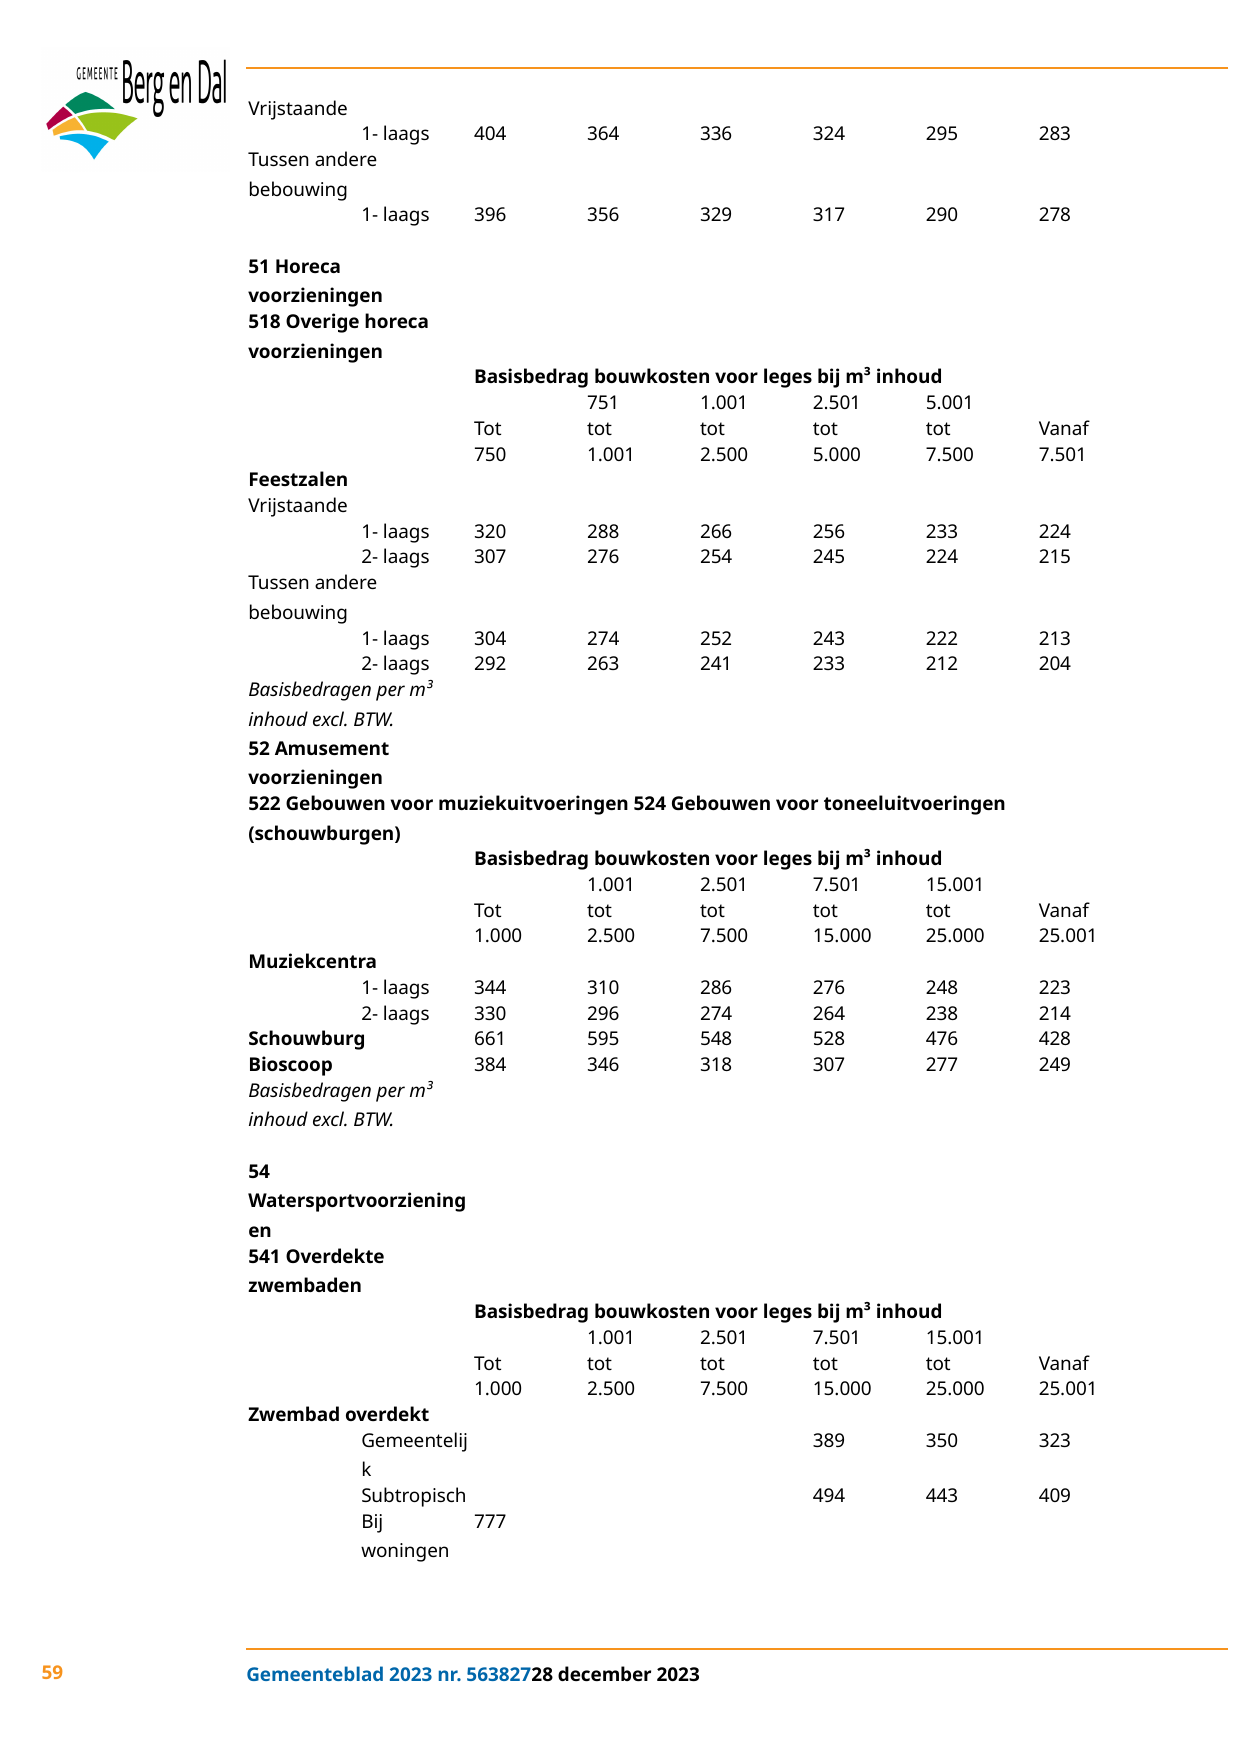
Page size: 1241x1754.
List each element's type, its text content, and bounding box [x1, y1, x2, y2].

table_cell tot [813, 415, 926, 441]
table_cell [926, 467, 1038, 492]
table_cell [587, 253, 700, 308]
table_cell Tot [474, 415, 587, 441]
table_cell 264 [813, 1000, 926, 1026]
table_cell 223 [1039, 974, 1152, 1000]
table_cell Subtropisch [361, 1482, 474, 1508]
table_cell [813, 1563, 926, 1589]
table_cell [587, 1243, 700, 1298]
table_cell [1039, 676, 1152, 732]
table_cell 15.001 [926, 871, 1038, 897]
table_cell [248, 1350, 361, 1376]
table_cell [700, 1133, 813, 1158]
table_cell [813, 1401, 926, 1427]
table_cell 2.501 [700, 1324, 813, 1350]
table_cell [1039, 790, 1152, 846]
table_cell [587, 492, 700, 518]
table_cell [926, 492, 1038, 518]
table_cell 249 [1039, 1051, 1152, 1077]
table_cell 25.001 [1039, 1376, 1152, 1401]
table_cell tot [926, 897, 1038, 923]
table_cell [926, 1563, 1038, 1589]
table_cell 7.500 [926, 441, 1038, 467]
table_cell 389 [813, 1427, 926, 1482]
table_cell 476 [926, 1026, 1038, 1051]
table_cell [248, 897, 361, 923]
table_cell 1.001 [587, 1324, 700, 1350]
table_cell 2.500 [587, 1376, 700, 1401]
table_cell 245 [813, 544, 926, 569]
table_cell [248, 415, 361, 441]
table_cell [926, 1508, 1038, 1563]
table_cell [700, 308, 813, 364]
table_cell [361, 1298, 474, 1324]
table_cell [361, 1350, 474, 1376]
table_cell [474, 253, 587, 308]
table_cell [361, 923, 474, 948]
table_cell [361, 389, 474, 415]
table_cell [700, 95, 813, 121]
table_cell [700, 1158, 813, 1243]
table_cell [813, 1158, 926, 1243]
table_cell 336 [700, 121, 813, 146]
table_cell [700, 1482, 813, 1508]
table_cell 1.001 [587, 441, 700, 467]
table_cell [474, 467, 587, 492]
table_cell [700, 146, 813, 202]
table_cell 54 Watersportvoorzieningen [248, 1158, 474, 1243]
table_cell 1.000 [474, 923, 587, 948]
table_cell 344 [474, 974, 587, 1000]
table_cell [248, 1133, 361, 1158]
table_cell 1- laags [361, 625, 474, 651]
table_cell 243 [813, 625, 926, 651]
table_cell [813, 492, 926, 518]
table_cell [813, 676, 926, 732]
table_cell [926, 1243, 1038, 1298]
table_cell 307 [474, 544, 587, 569]
table_cell 777 [474, 1508, 587, 1563]
table_cell [248, 202, 361, 227]
table_header [474, 735, 587, 790]
table_cell 2.501 [813, 389, 926, 415]
table_cell [926, 227, 1038, 253]
table_cell 5.001 [926, 389, 1038, 415]
table_cell [474, 95, 587, 121]
table_cell [474, 1133, 587, 1158]
table_cell 248 [926, 974, 1038, 1000]
table_cell [1039, 1563, 1152, 1589]
table_cell [474, 1158, 587, 1243]
table_cell 222 [926, 625, 1038, 651]
table_cell [587, 1563, 700, 1589]
table_cell [926, 308, 1038, 364]
table_cell 1.001 [700, 389, 813, 415]
table_cell [587, 467, 700, 492]
table_cell 404 [474, 121, 587, 146]
table_cell [248, 1482, 361, 1508]
table_cell 290 [926, 202, 1038, 227]
table_cell [700, 1243, 813, 1298]
table_cell tot [700, 415, 813, 441]
table_cell 224 [926, 544, 1038, 569]
table_cell [700, 253, 813, 308]
table_cell [700, 570, 813, 625]
table_cell 494 [813, 1482, 926, 1508]
table_cell 528 [813, 1026, 926, 1051]
table_cell [1039, 95, 1152, 121]
table_cell [474, 949, 587, 974]
table_cell 364 [587, 121, 700, 146]
table_cell [474, 308, 587, 364]
table_cell [1039, 570, 1152, 625]
table_cell [700, 1508, 813, 1563]
table_cell 204 [1039, 651, 1152, 676]
table_cell 750 [474, 441, 587, 467]
table_cell [248, 1298, 361, 1324]
table_cell [1039, 1508, 1152, 1563]
table_cell 329 [700, 202, 813, 227]
table_cell 428 [1039, 1026, 1152, 1051]
table_cell [700, 227, 813, 253]
table_cell [813, 95, 926, 121]
table_cell [813, 253, 926, 308]
table_cell 238 [926, 1000, 1038, 1026]
table_cell 263 [587, 651, 700, 676]
table_cell Bij woningen [361, 1508, 474, 1563]
table_cell 356 [587, 202, 700, 227]
table_cell 317 [813, 202, 926, 227]
table_cell 2- laags [361, 651, 474, 676]
table_cell [474, 570, 587, 625]
table_cell [587, 1077, 700, 1132]
table_cell [587, 676, 700, 732]
table_cell [813, 1133, 926, 1158]
table_cell [474, 146, 587, 202]
table_cell 276 [587, 544, 700, 569]
table_cell tot [587, 897, 700, 923]
table_cell 276 [813, 974, 926, 1000]
table_cell Basisbedrag bouwkosten voor leges bij m³ inhoud [474, 364, 1152, 389]
table_cell [813, 308, 926, 364]
table_cell [813, 570, 926, 625]
table_cell [1039, 1324, 1152, 1350]
table_cell [474, 227, 587, 253]
table_cell [926, 1133, 1038, 1158]
table_cell 661 [474, 1026, 587, 1051]
table_cell 283 [1039, 121, 1152, 146]
table_cell [926, 146, 1038, 202]
table_cell [361, 1324, 474, 1350]
table_cell 320 [474, 518, 587, 544]
table_cell [474, 1482, 587, 1508]
table_cell [1039, 1077, 1152, 1132]
table_cell [813, 227, 926, 253]
table_cell [361, 364, 474, 389]
table_cell [1039, 492, 1152, 518]
table_cell 25.001 [1039, 923, 1152, 948]
table_cell 1- laags [361, 202, 474, 227]
table_cell Vanaf [1039, 897, 1152, 923]
table_cell [1039, 389, 1152, 415]
table_cell [700, 1077, 813, 1132]
table_cell Basisbedrag bouwkosten voor leges bij m³ inhoud [474, 846, 1152, 871]
table_cell Bioscoop [248, 1051, 474, 1077]
table_cell 324 [813, 121, 926, 146]
table_cell 7.501 [813, 1324, 926, 1350]
table_cell [587, 570, 700, 625]
table_cell [248, 625, 361, 651]
table_cell [248, 974, 361, 1000]
table_cell tot [700, 897, 813, 923]
table_header [587, 735, 700, 790]
table_cell Tussen andere bebouwing [248, 570, 474, 625]
table_cell [813, 146, 926, 202]
table_cell 310 [587, 974, 700, 1000]
table_cell [361, 1563, 474, 1589]
table_header [700, 735, 813, 790]
table_cell 307 [813, 1051, 926, 1077]
table_cell [1039, 949, 1152, 974]
table_cell [587, 1508, 700, 1563]
table_cell [248, 846, 361, 871]
table_cell 541 Overdekte zwembaden [248, 1243, 474, 1298]
table_cell [248, 518, 361, 544]
table_cell 595 [587, 1026, 700, 1051]
table_cell [248, 364, 361, 389]
table_cell [587, 1133, 700, 1158]
table_cell 25.000 [926, 923, 1038, 948]
table_cell 1- laags [361, 974, 474, 1000]
table_cell [1039, 467, 1152, 492]
table_cell [813, 949, 926, 974]
table_cell Gemeentelijk [361, 1427, 474, 1482]
table_cell Zwembad overdekt [248, 1401, 474, 1427]
table_cell [248, 121, 361, 146]
table_cell [587, 949, 700, 974]
table_cell [361, 415, 474, 441]
table_cell [926, 1401, 1038, 1427]
table_cell tot [813, 1350, 926, 1376]
table_cell [361, 1376, 474, 1401]
table_cell Schouwburg [248, 1026, 474, 1051]
table_cell [474, 1077, 587, 1132]
table_cell [587, 1482, 700, 1508]
table_cell [474, 1563, 587, 1589]
table_cell Muziekcentra [248, 949, 474, 974]
table_header 52 Amusement voorzieningen [248, 735, 474, 790]
table_cell 1.001 [587, 871, 700, 897]
table_cell [926, 95, 1038, 121]
table_cell 266 [700, 518, 813, 544]
table_cell 518 Overige horeca voorzieningen [248, 308, 474, 364]
table_cell [587, 1401, 700, 1427]
table_cell [700, 676, 813, 732]
table_cell 213 [1039, 625, 1152, 651]
table_cell 304 [474, 625, 587, 651]
table_cell Vanaf [1039, 415, 1152, 441]
table_cell [587, 227, 700, 253]
table_cell [474, 1324, 587, 1350]
table_cell 1.000 [474, 1376, 587, 1401]
table_cell [474, 871, 587, 897]
table_cell [248, 1508, 361, 1563]
table_cell 7.501 [813, 871, 926, 897]
table_cell 241 [700, 651, 813, 676]
table_cell 2- laags [361, 1000, 474, 1026]
table_cell [1039, 227, 1152, 253]
table_cell 2.500 [587, 923, 700, 948]
table_cell tot [587, 415, 700, 441]
table_cell 396 [474, 202, 587, 227]
table_cell Tussen andere bebouwing [248, 146, 474, 202]
table_cell [361, 1133, 474, 1158]
table_cell 296 [587, 1000, 700, 1026]
table_cell 5.000 [813, 441, 926, 467]
table_cell Feestzalen [248, 467, 474, 492]
table_cell [587, 95, 700, 121]
table_cell tot [700, 1350, 813, 1376]
table_cell [700, 1401, 813, 1427]
table_cell Tot [474, 897, 587, 923]
table_cell 7.501 [1039, 441, 1152, 467]
table_cell Vrijstaande [248, 95, 474, 121]
table_cell [700, 949, 813, 974]
table_cell 277 [926, 1051, 1038, 1077]
table_cell 751 [587, 389, 700, 415]
table_cell [587, 146, 700, 202]
table_cell 214 [1039, 1000, 1152, 1026]
table_cell Basisbedragen per m³ inhoud excl. BTW. [248, 1077, 474, 1132]
table_cell 274 [587, 625, 700, 651]
table_cell [700, 1563, 813, 1589]
table_cell [248, 227, 361, 253]
table_cell 233 [926, 518, 1038, 544]
table_cell 288 [587, 518, 700, 544]
table_cell 7.500 [700, 1376, 813, 1401]
table_cell [813, 1077, 926, 1132]
table_cell [248, 441, 361, 467]
table_header [1039, 735, 1152, 790]
table_cell 318 [700, 1051, 813, 1077]
table_cell [248, 544, 361, 569]
picture [41, 47, 231, 172]
table_cell 2.501 [700, 871, 813, 897]
table_header [926, 735, 1038, 790]
table_cell [1039, 871, 1152, 897]
table_cell [248, 651, 361, 676]
table_cell [474, 676, 587, 732]
table_cell [926, 253, 1038, 308]
table_cell 409 [1039, 1482, 1152, 1508]
table_cell [700, 1427, 813, 1482]
table_cell 7.500 [700, 923, 813, 948]
table_cell [1039, 1133, 1152, 1158]
table_cell Basisbedrag bouwkosten voor leges bij m³ inhoud [474, 1298, 1152, 1324]
table_cell [1039, 1158, 1152, 1243]
table_cell 224 [1039, 518, 1152, 544]
table_cell [361, 846, 474, 871]
table_cell 274 [700, 1000, 813, 1026]
table_cell [248, 1563, 361, 1589]
table_cell tot [926, 415, 1038, 441]
table_cell [474, 1401, 587, 1427]
table_cell 51 Horeca voorzieningen [248, 253, 474, 308]
table_cell [248, 1000, 361, 1026]
table_cell tot [926, 1350, 1038, 1376]
table_cell [813, 1243, 926, 1298]
table_cell 2.500 [700, 441, 813, 467]
table_cell 443 [926, 1482, 1038, 1508]
table_cell [248, 1427, 361, 1482]
table_cell [926, 1158, 1038, 1243]
table_cell 25.000 [926, 1376, 1038, 1401]
table_cell [587, 1158, 700, 1243]
table_cell 15.001 [926, 1324, 1038, 1350]
table_cell Tot [474, 1350, 587, 1376]
table_cell [926, 1077, 1038, 1132]
table_cell 254 [700, 544, 813, 569]
table_cell 286 [700, 974, 813, 1000]
table_cell 350 [926, 1427, 1038, 1482]
table_cell [1039, 1243, 1152, 1298]
table_cell [587, 1427, 700, 1482]
table_cell 252 [700, 625, 813, 651]
table_cell [248, 1376, 361, 1401]
table_cell 384 [474, 1051, 587, 1077]
table_cell 15.000 [813, 1376, 926, 1401]
table_cell [1039, 253, 1152, 308]
table_cell Vrijstaande [248, 492, 474, 518]
table_cell [361, 871, 474, 897]
table_cell [361, 441, 474, 467]
table_cell [1039, 1401, 1152, 1427]
table_cell tot [587, 1350, 700, 1376]
table_cell [248, 389, 361, 415]
table_cell 522 Gebouwen voor muziekuitvoeringen 524 Gebouwen voor toneeluitvoeringen (schouwburgen) [248, 790, 1038, 846]
table_cell 548 [700, 1026, 813, 1051]
table_cell Vanaf [1039, 1350, 1152, 1376]
table_cell 256 [813, 518, 926, 544]
table_cell [361, 897, 474, 923]
table_cell 346 [587, 1051, 700, 1077]
table_cell 323 [1039, 1427, 1152, 1482]
table_cell [700, 467, 813, 492]
table_cell [474, 1243, 587, 1298]
table_cell [1039, 308, 1152, 364]
table_cell [361, 227, 474, 253]
table_cell [813, 467, 926, 492]
table_cell [700, 492, 813, 518]
table_cell [248, 923, 361, 948]
table_cell 233 [813, 651, 926, 676]
table_header [813, 735, 926, 790]
table_cell [474, 492, 587, 518]
table_cell [1039, 146, 1152, 202]
table_cell [813, 1508, 926, 1563]
table_cell 278 [1039, 202, 1152, 227]
table_cell [926, 949, 1038, 974]
table_cell [474, 1427, 587, 1482]
table_cell 1- laags [361, 518, 474, 544]
table_cell tot [813, 897, 926, 923]
table_cell [926, 676, 1038, 732]
table_cell 295 [926, 121, 1038, 146]
table_cell Basisbedragen per m³ inhoud excl. BTW. [248, 676, 474, 732]
table_cell 2- laags [361, 544, 474, 569]
table_cell 1- laags [361, 121, 474, 146]
table_cell [248, 871, 361, 897]
table_cell 292 [474, 651, 587, 676]
table_cell 15.000 [813, 923, 926, 948]
table_cell 212 [926, 651, 1038, 676]
table_cell [926, 570, 1038, 625]
table_cell [587, 308, 700, 364]
table_cell [248, 1324, 361, 1350]
table_cell 330 [474, 1000, 587, 1026]
table_cell [474, 389, 587, 415]
table_cell 215 [1039, 544, 1152, 569]
